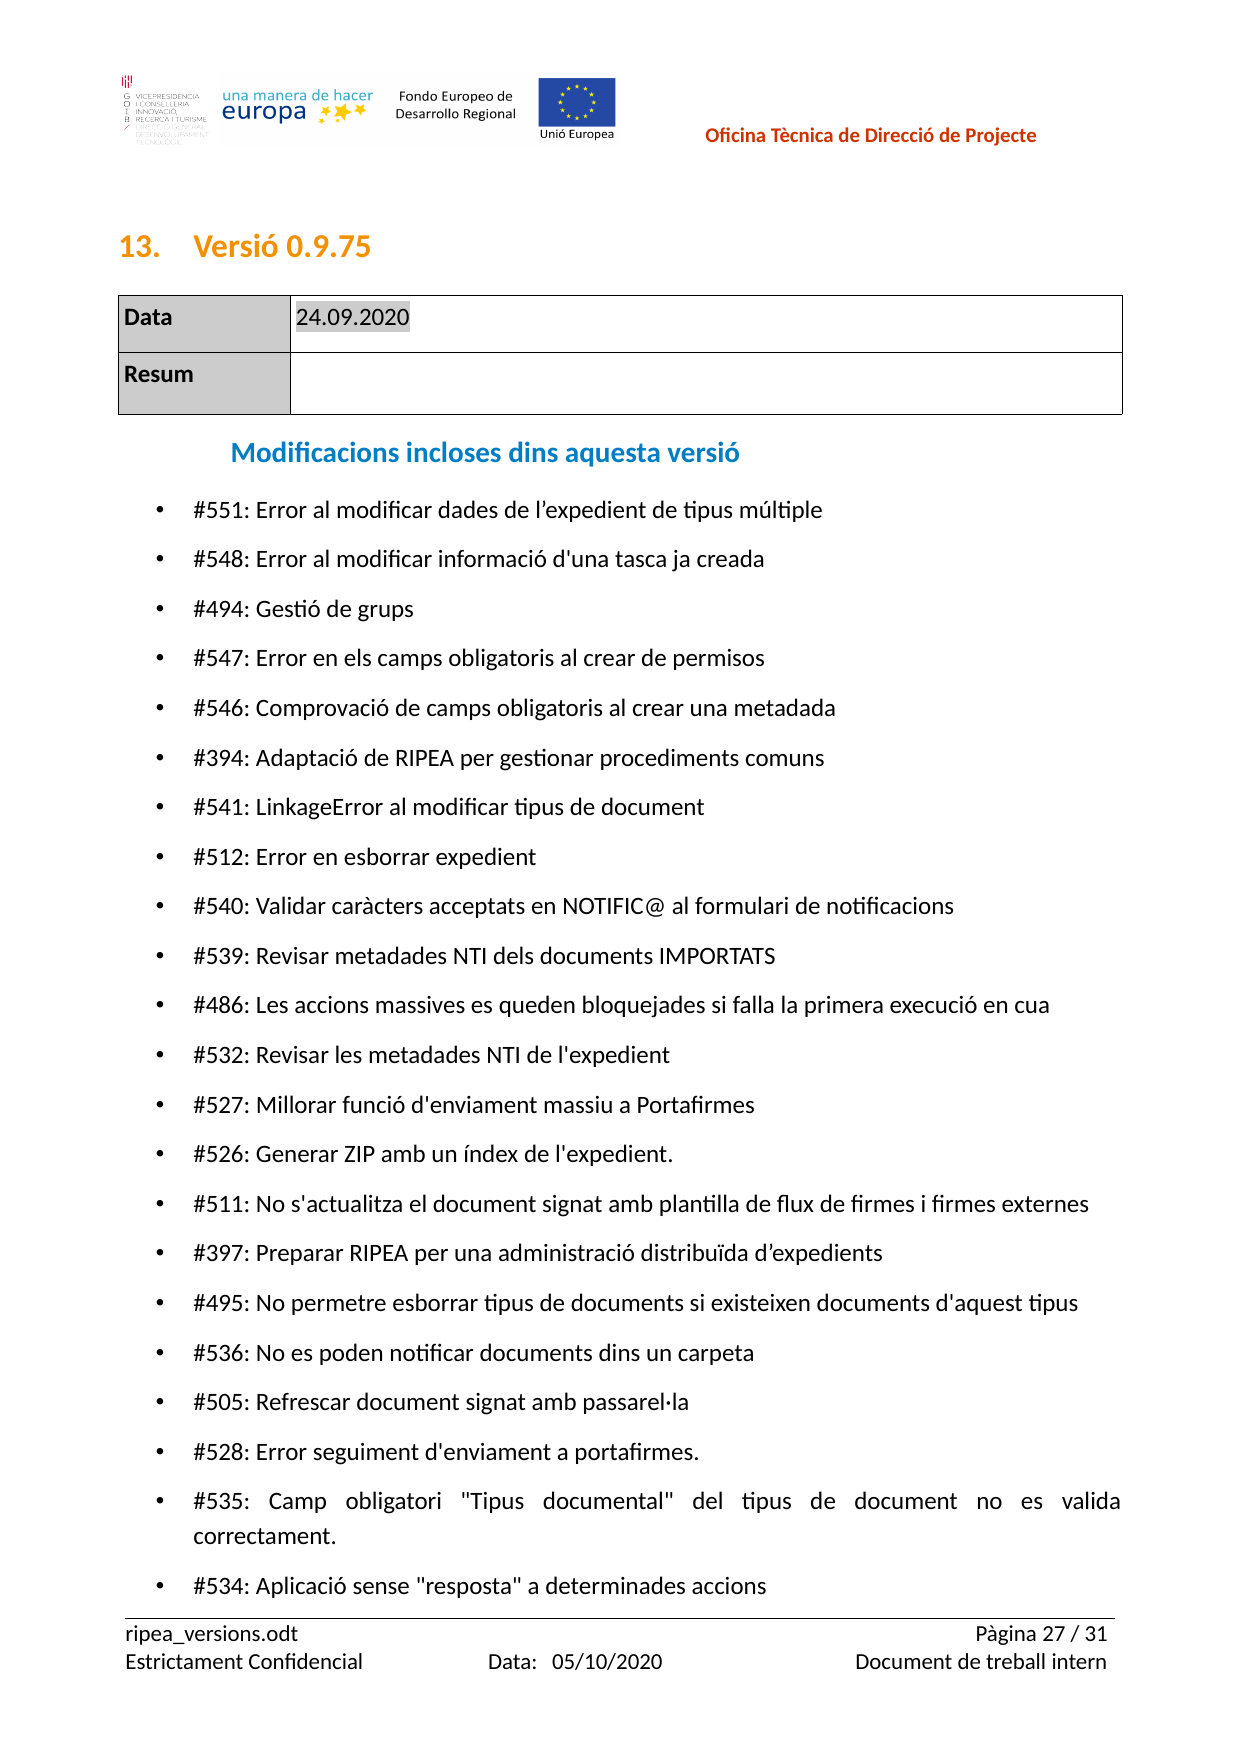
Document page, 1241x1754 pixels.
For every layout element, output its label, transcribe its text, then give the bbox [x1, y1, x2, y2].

table_header 24.09.2020 [291, 296, 1122, 352]
picture [219, 73, 621, 147]
table_cell Resum [119, 353, 290, 414]
list #526: Generar ZIP amb un índex de l'expedient. [156, 1138, 1122, 1169]
picture [118, 73, 213, 147]
list #546: Comprovació de camps obligatoris al crear una metadada [156, 692, 1122, 723]
table_header Data [119, 296, 290, 352]
list #551: Error al modificar dades de l’expedient de tipus múltiple [156, 494, 1122, 524]
subtitle Modificacions incloses dins aquesta versió [153, 434, 1122, 470]
list #486: Les accions massives es queden bloquejades si falla la primera execució en cua [156, 989, 1122, 1020]
list #547: Error en els camps obligatoris al crear de permisos [156, 642, 1122, 673]
list #394: Adaptació de RIPEA per gestionar procediments comuns [156, 742, 1122, 772]
list #532: Revisar les metadades NTI de l'expedient [156, 1039, 1122, 1070]
list #494: Gestió de grups [156, 593, 1122, 623]
subtitle Versió 0.9.75 [118, 225, 1122, 266]
list #535: Camp obligatori "Tipus documental" del tipus de document no es valida correctament. [156, 1485, 1122, 1551]
list #495: No permetre esborrar tipus de documents si existeixen documents d'aquest tipus [156, 1287, 1122, 1318]
list #397: Preparar RIPEA per una administració distribuïda d’expedients [156, 1237, 1122, 1268]
list #527: Millorar funció d'enviament massiu a Portafirmes [156, 1089, 1122, 1119]
list #539: Revisar metadades NTI dels documents IMPORTATS [156, 940, 1122, 971]
list #511: No s'actualitza el document signat amb plantilla de flux de firmes i firmes externes [156, 1188, 1122, 1218]
list #536: No es poden notificar documents dins un carpeta [156, 1337, 1122, 1367]
list #540: Validar caràcters acceptats en NOTIFIC@ al formulari de notificacions [156, 890, 1122, 921]
list #505: Refrescar document signat amb passarel·la [156, 1386, 1122, 1417]
list #541: LinkageError al modificar tipus de document [156, 791, 1122, 822]
list #528: Error seguiment d'enviament a portafirmes. [156, 1436, 1122, 1466]
list #548: Error al modificar informació d'una tasca ja creada [156, 543, 1122, 574]
list #534: Aplicació sense "resposta" a determinades accions [156, 1570, 1122, 1601]
list #512: Error en esborrar expedient [156, 841, 1122, 871]
table_cell [291, 353, 1122, 414]
